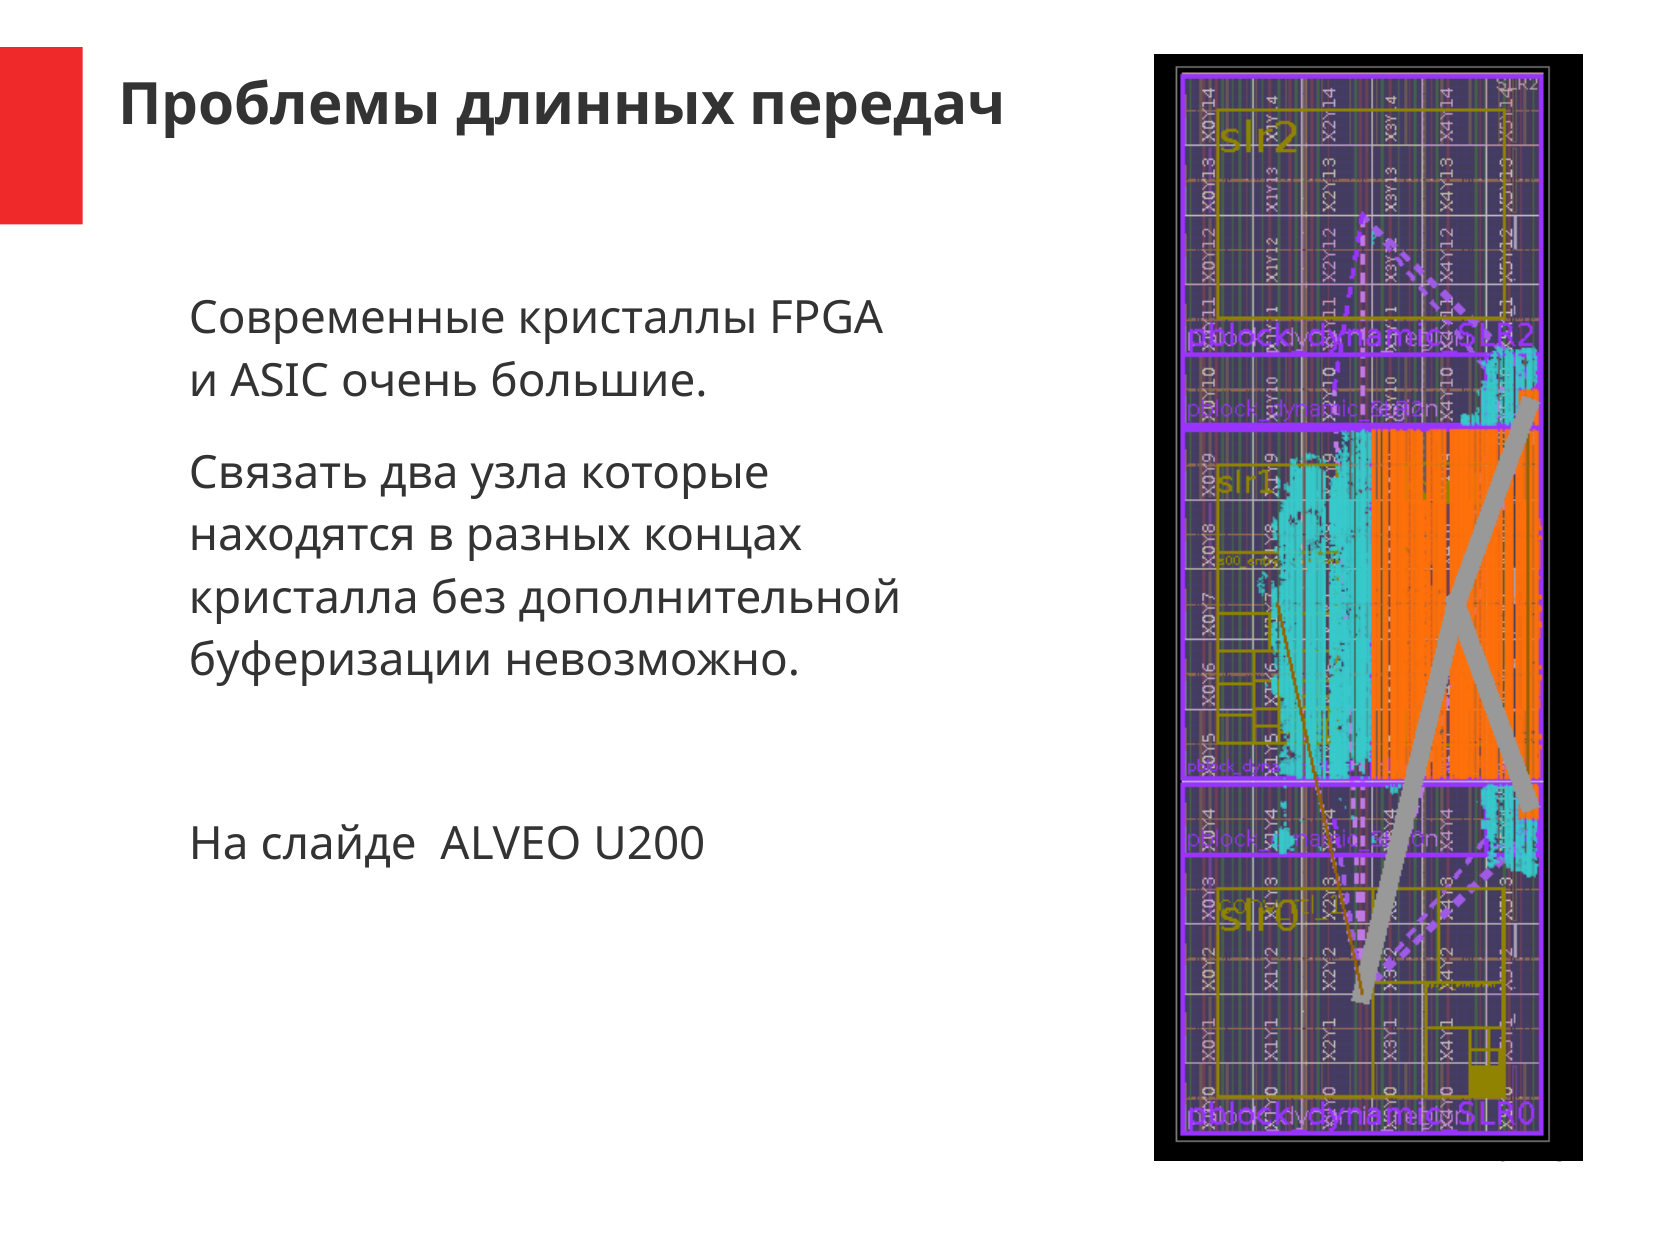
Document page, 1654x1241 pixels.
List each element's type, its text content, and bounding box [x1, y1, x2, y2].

picture [1154, 54, 1583, 1161]
list Современные кристаллы FPGA и ASIC очень большие. Связать два узла которые находятся в разных концах кристалла без дополнительной буферизации невозможно. На слайде ALVEO U200 [118, 284, 910, 579]
title Проблемы длинных передач [118, 49, 1571, 154]
